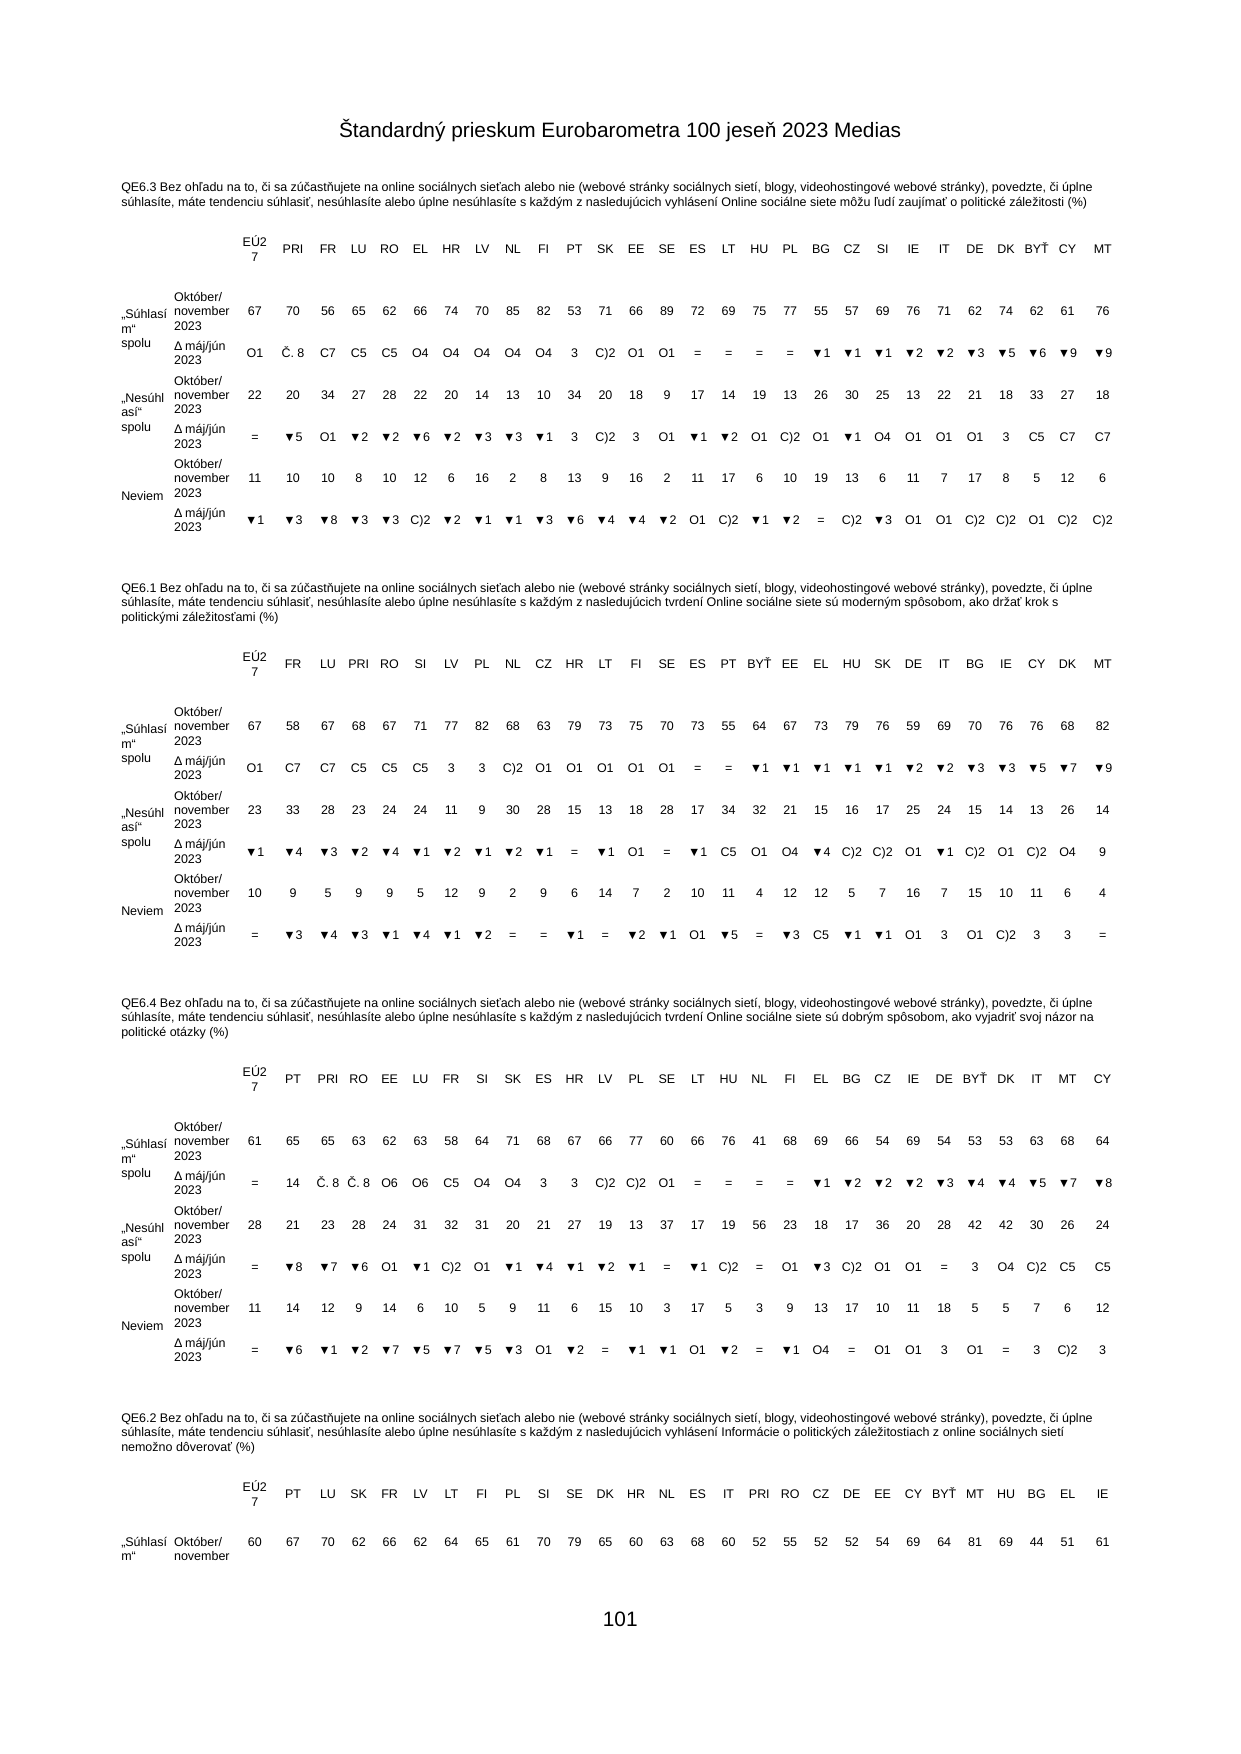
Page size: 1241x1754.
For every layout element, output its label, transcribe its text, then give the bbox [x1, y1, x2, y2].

table_cell 63 [1021, 1117, 1052, 1166]
table_cell 70 [273, 287, 312, 336]
table_cell ▼1 [867, 336, 898, 370]
table_cell [313, 1042, 343, 1062]
table_cell [436, 1511, 466, 1532]
table_cell [1052, 681, 1083, 702]
table_cell [959, 1388, 990, 1408]
table_cell 74 [436, 287, 466, 336]
table_cell [713, 1511, 744, 1532]
table_cell 9 [590, 454, 621, 503]
table_cell DE [959, 232, 990, 266]
table_cell PT [273, 1477, 312, 1511]
table_cell [744, 952, 774, 972]
table_cell ES [528, 1062, 559, 1096]
table_cell ▼1 [651, 918, 682, 952]
table_cell [171, 537, 236, 557]
table_cell 76 [990, 702, 1021, 751]
table_cell 61 [1052, 287, 1083, 336]
table_cell [405, 537, 436, 557]
table_cell 34 [313, 370, 343, 419]
table_cell ▼3 [929, 1166, 959, 1200]
table_cell [590, 558, 621, 578]
table_cell 59 [898, 702, 928, 751]
table_cell [497, 212, 528, 232]
table_cell [343, 1388, 374, 1408]
table_cell Október/november 2023 [171, 869, 236, 918]
table_cell 67 [775, 702, 805, 751]
table_cell 10 [528, 370, 559, 419]
table_cell [682, 1388, 713, 1408]
table_cell 5 [405, 869, 436, 918]
table_cell IT [713, 1477, 744, 1511]
table_cell ▼3 [959, 751, 990, 785]
table_cell ▼1 [682, 834, 713, 869]
table_cell О1 [744, 419, 774, 454]
table_cell [959, 537, 990, 557]
table_cell IE [898, 1062, 928, 1096]
table_cell [1083, 627, 1122, 647]
table_cell [528, 681, 559, 702]
table_cell [313, 1388, 343, 1408]
table_cell NL [497, 647, 528, 681]
table_cell 20 [497, 1200, 528, 1249]
table_cell ▼9 [1083, 336, 1122, 370]
table_cell 14 [1083, 785, 1122, 834]
table_cell C)2 [1083, 503, 1122, 537]
table_cell 9 [528, 869, 559, 918]
table_cell ▼4 [273, 834, 312, 869]
table_cell [651, 558, 682, 578]
table_cell О6 [374, 1166, 405, 1200]
table_cell О4 [466, 1166, 497, 1200]
table_cell [1052, 266, 1083, 287]
table_cell [436, 627, 466, 647]
table_cell О1 [898, 834, 928, 869]
table_cell ▼2 [374, 419, 405, 454]
table_cell 15 [959, 869, 990, 918]
table_cell 56 [744, 1200, 774, 1249]
table_cell 63 [651, 1532, 682, 1566]
table_cell ▼7 [436, 1333, 466, 1367]
table_cell [1021, 627, 1052, 647]
table_cell 9 [466, 785, 497, 834]
table_cell 25 [898, 785, 928, 834]
table_cell 23 [313, 1200, 343, 1249]
table_cell C)2 [1021, 1249, 1052, 1284]
table_cell [713, 1367, 744, 1387]
table_cell [118, 266, 171, 287]
table_cell [959, 627, 990, 647]
table_cell 6 [1052, 869, 1083, 918]
table_cell ▼5 [466, 1333, 497, 1367]
table_cell C)2 [836, 1249, 867, 1284]
table_cell [118, 558, 171, 578]
table_cell 68 [528, 1117, 559, 1166]
table_cell 10 [374, 454, 405, 503]
table_cell [236, 627, 273, 647]
table_cell = [929, 1249, 959, 1284]
table_cell ▼3 [497, 1333, 528, 1367]
table_cell ▼3 [343, 503, 374, 537]
table_cell С7 [1052, 419, 1083, 454]
table_cell [118, 537, 171, 557]
table_cell ▼1 [559, 1249, 590, 1284]
table_cell [805, 952, 836, 972]
table_cell RO [343, 1062, 374, 1096]
table_cell 5 [836, 869, 867, 918]
table_cell [621, 1388, 651, 1408]
table_cell [236, 1388, 273, 1408]
table_cell ▼5 [1021, 751, 1052, 785]
table_cell ▼2 [929, 336, 959, 370]
table_cell 28 [343, 1200, 374, 1249]
table_cell [171, 1388, 236, 1408]
table_cell О1 [651, 419, 682, 454]
table_cell 31 [405, 1200, 436, 1249]
table_cell FR [273, 647, 312, 681]
table_cell 12 [405, 454, 436, 503]
table_cell [236, 1042, 273, 1062]
table_cell 73 [682, 702, 713, 751]
table_cell [990, 973, 1021, 993]
table_cell [466, 1096, 497, 1117]
table_cell [559, 973, 590, 993]
table_cell ▼4 [990, 1166, 1021, 1200]
table_cell C)2 [713, 1249, 744, 1284]
table_cell [343, 1042, 374, 1062]
table_cell 33 [273, 785, 312, 834]
table_cell [118, 647, 171, 681]
table_cell С5 [374, 751, 405, 785]
table_cell = [236, 1333, 273, 1367]
table_cell 63 [405, 1117, 436, 1166]
table_cell 9 [466, 869, 497, 918]
table_cell [171, 232, 236, 266]
table_cell ▼3 [959, 336, 990, 370]
table_cell = [651, 834, 682, 869]
table_cell [1052, 537, 1083, 557]
table_cell [898, 973, 928, 993]
table_cell [590, 212, 621, 232]
table_cell [236, 537, 273, 557]
table_cell 3 [559, 419, 590, 454]
table_cell 18 [990, 370, 1021, 419]
table_cell = [713, 751, 744, 785]
table_cell [1083, 537, 1122, 557]
table_cell О1 [775, 1249, 805, 1284]
table_cell [1083, 1457, 1122, 1477]
table_cell 82 [466, 702, 497, 751]
table_cell [1021, 1511, 1052, 1532]
table_cell [118, 681, 171, 702]
table_cell „Súhlasím“ [118, 1532, 171, 1566]
table_cell О1 [867, 1333, 898, 1367]
table_cell [744, 973, 774, 993]
table_cell ▼3 [775, 918, 805, 952]
table_cell [651, 681, 682, 702]
table_cell ▼6 [1021, 336, 1052, 370]
table_cell 8 [343, 454, 374, 503]
table_cell [744, 212, 774, 232]
table_cell [466, 1388, 497, 1408]
table_cell 62 [343, 1532, 374, 1566]
table_cell C)2 [959, 503, 990, 537]
table_cell [118, 627, 171, 647]
table_cell 17 [867, 785, 898, 834]
table_cell [374, 266, 405, 287]
table_cell 16 [466, 454, 497, 503]
table_cell [775, 1042, 805, 1062]
table_cell [621, 266, 651, 287]
table_cell [436, 1042, 466, 1062]
table_cell [836, 1511, 867, 1532]
table_cell [405, 952, 436, 972]
table_cell 66 [836, 1117, 867, 1166]
table_cell BG [805, 232, 836, 266]
table_cell [273, 558, 312, 578]
table_cell 7 [621, 869, 651, 918]
table_cell 30 [1021, 1200, 1052, 1249]
table_cell [559, 627, 590, 647]
table_cell [621, 212, 651, 232]
table_cell [959, 266, 990, 287]
table_cell 13 [621, 1200, 651, 1249]
table_cell 5 [990, 1284, 1021, 1333]
table_cell [559, 212, 590, 232]
table_cell [171, 647, 236, 681]
table_cell [621, 1511, 651, 1532]
table_cell 54 [929, 1117, 959, 1166]
table_cell [744, 266, 774, 287]
table_cell [118, 952, 171, 972]
table_cell ▼2 [436, 503, 466, 537]
table_cell HR [559, 647, 590, 681]
table_cell ES [682, 232, 713, 266]
table_cell ▼2 [929, 751, 959, 785]
table_cell HU [713, 1062, 744, 1096]
table_cell Δ máj/jún 2023 [171, 1249, 236, 1284]
table_cell [990, 1367, 1021, 1387]
table_cell 7 [867, 869, 898, 918]
table_cell 15 [959, 785, 990, 834]
table_cell BG [1021, 1477, 1052, 1511]
table_cell О1 [959, 419, 990, 454]
table_cell [559, 537, 590, 557]
table_cell [466, 973, 497, 993]
table_cell ▼1 [805, 751, 836, 785]
table_cell 20 [273, 370, 312, 419]
table_cell [867, 558, 898, 578]
table_cell О1 [651, 336, 682, 370]
table_cell [682, 681, 713, 702]
table_cell [171, 1367, 236, 1387]
table_cell О1 [867, 1249, 898, 1284]
table_cell 67 [236, 702, 273, 751]
table_cell О1 [744, 834, 774, 869]
table_cell 69 [713, 287, 744, 336]
table_cell C)2 [1052, 1333, 1083, 1367]
table_cell LV [590, 1062, 621, 1096]
table_cell 60 [621, 1532, 651, 1566]
table_cell О4 [405, 336, 436, 370]
table_cell [171, 952, 236, 972]
table_cell [898, 212, 928, 232]
table_cell [273, 627, 312, 647]
table_cell С5 [343, 751, 374, 785]
table_cell 67 [236, 287, 273, 336]
table_cell 61 [236, 1117, 273, 1166]
table_cell 5 [959, 1284, 990, 1333]
table_cell [867, 973, 898, 993]
table_cell 24 [374, 1200, 405, 1249]
table_cell О1 [590, 751, 621, 785]
table_cell LT [682, 1062, 713, 1096]
table_cell 3 [744, 1284, 774, 1333]
table_cell 52 [805, 1532, 836, 1566]
table_cell [805, 681, 836, 702]
table_cell [497, 1388, 528, 1408]
table_cell ▼1 [682, 1249, 713, 1284]
table_cell 67 [313, 702, 343, 751]
table_cell Č. 8 [343, 1166, 374, 1200]
table_cell [374, 537, 405, 557]
table_cell Δ máj/jún 2023 [171, 834, 236, 869]
table_cell [867, 1388, 898, 1408]
table_cell [171, 558, 236, 578]
table_cell [405, 1367, 436, 1387]
table_cell 42 [959, 1200, 990, 1249]
table_cell EE [374, 1062, 405, 1096]
table_cell [744, 537, 774, 557]
table_cell CY [898, 1477, 928, 1511]
table_cell HU [836, 647, 867, 681]
table_cell EÚ27 [236, 1062, 273, 1096]
table_cell О1 [898, 1249, 928, 1284]
table_cell 58 [273, 702, 312, 751]
table_cell [990, 681, 1021, 702]
table_cell LT [436, 1477, 466, 1511]
table_cell [867, 537, 898, 557]
table_cell 65 [273, 1117, 312, 1166]
table_cell 10 [775, 454, 805, 503]
table_cell [682, 537, 713, 557]
table_cell [621, 627, 651, 647]
table_cell C)2 [590, 336, 621, 370]
table_cell [118, 1457, 171, 1477]
table_cell ▼1 [775, 751, 805, 785]
table_cell 3 [990, 419, 1021, 454]
table_cell Δ máj/jún 2023 [171, 1333, 236, 1367]
table_cell 18 [1083, 370, 1122, 419]
table_cell ▼8 [1083, 1166, 1122, 1200]
table_cell 3 [1083, 1333, 1122, 1367]
table_cell LT [713, 232, 744, 266]
table_cell 27 [559, 1200, 590, 1249]
table_cell EE [867, 1477, 898, 1511]
table_cell [590, 1457, 621, 1477]
table_cell [405, 1096, 436, 1117]
table_cell 13 [805, 1284, 836, 1333]
table_cell [775, 212, 805, 232]
table_cell FR [436, 1062, 466, 1096]
table_cell ▼2 [621, 918, 651, 952]
table_cell [805, 1457, 836, 1477]
table_cell ▼3 [805, 1249, 836, 1284]
table_cell DK [990, 232, 1021, 266]
table_cell [1052, 1457, 1083, 1477]
table_cell [273, 1388, 312, 1408]
table_cell [171, 1511, 236, 1532]
table_cell [528, 1511, 559, 1532]
table_cell Október/november 2023 [171, 785, 236, 834]
table_cell С7 [1083, 419, 1122, 454]
table_cell 2 [651, 454, 682, 503]
table_cell О1 [651, 751, 682, 785]
table_cell PT [713, 647, 744, 681]
table_cell [867, 1511, 898, 1532]
table_cell [236, 212, 273, 232]
table_cell = [590, 918, 621, 952]
table_cell 3 [528, 1166, 559, 1200]
table_cell „Súhlasím“ spolu [118, 702, 171, 785]
table_header QE6.3 Bez ohľadu na to, či sa zúčastňujete na online sociálnych sieťach alebo nie (webové stránky sociálnych sietí, blogy, videohostingové webové stránky), povedzte, či úplne súhlasíte, máte tendenciu súhlasiť, nesúhlasíte alebo úplne nesúhlasíte s každým z nasledujúcich vyhlásení Online sociálne siete môžu ľudí zaujímať o politické záležitosti (%) [118, 177, 1122, 212]
table_cell 52 [836, 1532, 867, 1566]
table_cell PL [775, 232, 805, 266]
table_cell SI [405, 647, 436, 681]
table_cell С5 [405, 751, 436, 785]
table_cell 34 [713, 785, 744, 834]
table_cell [313, 537, 343, 557]
table_cell ▼1 [744, 751, 774, 785]
table_cell [273, 681, 312, 702]
table_cell 12 [1083, 1284, 1122, 1333]
table_cell [898, 681, 928, 702]
table_cell [805, 1388, 836, 1408]
table_cell ▼3 [990, 751, 1021, 785]
table_cell PL [466, 647, 497, 681]
table_cell EÚ27 [236, 647, 273, 681]
table_cell [313, 973, 343, 993]
table_cell ▼2 [713, 419, 744, 454]
table_cell 13 [559, 454, 590, 503]
table_cell ▼2 [867, 1166, 898, 1200]
table_cell NL [497, 232, 528, 266]
table_cell = [590, 1333, 621, 1367]
table_cell 11 [528, 1284, 559, 1333]
table_cell [405, 627, 436, 647]
table_cell 65 [590, 1532, 621, 1566]
table_cell [621, 973, 651, 993]
table_cell = [528, 918, 559, 952]
table_cell „Nesúhlasí“ spolu [118, 370, 171, 454]
table_cell 13 [898, 370, 928, 419]
table_cell 21 [528, 1200, 559, 1249]
table_cell 17 [682, 370, 713, 419]
table_cell [713, 212, 744, 232]
table_cell Δ máj/jún 2023 [171, 336, 236, 370]
table_cell [1083, 558, 1122, 578]
table_cell 77 [775, 287, 805, 336]
table_cell [171, 212, 236, 232]
table_cell [436, 1096, 466, 1117]
table_cell C)2 [836, 503, 867, 537]
table_cell BYŤ [1021, 232, 1052, 266]
table_cell HR [621, 1477, 651, 1511]
table_cell [805, 1511, 836, 1532]
table_cell 66 [682, 1117, 713, 1166]
table_cell [775, 681, 805, 702]
table_cell LU [313, 647, 343, 681]
table_cell 56 [313, 287, 343, 336]
table_cell [929, 266, 959, 287]
table_cell SK [867, 647, 898, 681]
table_cell [775, 1511, 805, 1532]
table_cell MT [1083, 647, 1122, 681]
table_cell DK [1052, 647, 1083, 681]
table_cell 16 [898, 869, 928, 918]
table_cell [466, 952, 497, 972]
table_cell 75 [621, 702, 651, 751]
table_cell [118, 1096, 171, 1117]
table_cell 19 [744, 370, 774, 419]
table_cell [118, 232, 171, 266]
table_cell 6 [744, 454, 774, 503]
table_cell 55 [805, 287, 836, 336]
table_cell О4 [528, 336, 559, 370]
table_cell LU [405, 1062, 436, 1096]
table_cell C)2 [867, 834, 898, 869]
table_cell [990, 558, 1021, 578]
table_cell 24 [374, 785, 405, 834]
table_cell 63 [528, 702, 559, 751]
table_cell С5 [343, 336, 374, 370]
table_cell 17 [959, 454, 990, 503]
table_cell 3 [651, 1284, 682, 1333]
table_cell FI [621, 647, 651, 681]
table_cell [621, 558, 651, 578]
table_cell 23 [236, 785, 273, 834]
table_cell CZ [836, 232, 867, 266]
table_cell PRI [313, 1062, 343, 1096]
table_cell 22 [236, 370, 273, 419]
table_cell ▼2 [713, 1333, 744, 1367]
table_cell HU [990, 1477, 1021, 1511]
table_cell ▼2 [436, 419, 466, 454]
table_cell 68 [682, 1532, 713, 1566]
table_cell DK [990, 1062, 1021, 1096]
table_cell [959, 1096, 990, 1117]
table_cell C)2 [775, 419, 805, 454]
table_cell 69 [805, 1117, 836, 1166]
table_cell 11 [682, 454, 713, 503]
table_cell [1021, 1457, 1052, 1477]
table_cell [651, 627, 682, 647]
table_cell [836, 1388, 867, 1408]
table_cell [528, 1042, 559, 1062]
table_cell ▼5 [990, 336, 1021, 370]
table_cell [898, 1511, 928, 1532]
table_cell 54 [867, 1117, 898, 1166]
table_cell О1 [682, 503, 713, 537]
table_cell ▼9 [1083, 751, 1122, 785]
table_cell BYŤ [929, 1477, 959, 1511]
table_cell [990, 1457, 1021, 1477]
table_cell С5 [1052, 1249, 1083, 1284]
table_cell [436, 681, 466, 702]
table_cell EL [805, 647, 836, 681]
table_cell „Nesúhlasí“ spolu [118, 785, 171, 869]
table_cell ▼4 [405, 918, 436, 952]
table_cell 69 [898, 1117, 928, 1166]
table_cell [1021, 212, 1052, 232]
table_cell C)2 [836, 834, 867, 869]
table_cell [682, 627, 713, 647]
table_cell 68 [1052, 702, 1083, 751]
table_cell [1021, 1367, 1052, 1387]
table_cell [343, 681, 374, 702]
table_cell 71 [929, 287, 959, 336]
table_cell [1052, 1388, 1083, 1408]
table_cell [651, 266, 682, 287]
table_cell 3 [559, 1166, 590, 1200]
table_cell 10 [236, 869, 273, 918]
table_cell [990, 537, 1021, 557]
table_cell = [713, 336, 744, 370]
table_cell ▼1 [405, 834, 436, 869]
table_cell [929, 537, 959, 557]
table_cell 89 [651, 287, 682, 336]
table_cell 37 [651, 1200, 682, 1249]
table_cell [590, 1096, 621, 1117]
table_cell [313, 1457, 343, 1477]
table_cell RO [374, 232, 405, 266]
table_cell 31 [466, 1200, 497, 1249]
table_cell [497, 558, 528, 578]
table_cell CY [1021, 647, 1052, 681]
table_cell 11 [236, 454, 273, 503]
table_cell [273, 537, 312, 557]
table_cell Č. 8 [313, 1166, 343, 1200]
table_cell 17 [836, 1200, 867, 1249]
table_cell [713, 1042, 744, 1062]
table_cell 79 [559, 702, 590, 751]
table_cell [559, 1457, 590, 1477]
table_cell 63 [343, 1117, 374, 1166]
table_cell [898, 1042, 928, 1062]
table_cell ▼1 [374, 918, 405, 952]
table_cell = [713, 1166, 744, 1200]
table_cell [682, 266, 713, 287]
table_cell [466, 1511, 497, 1532]
table_cell С7 [313, 336, 343, 370]
table_cell [898, 1367, 928, 1387]
table_cell LV [405, 1477, 436, 1511]
table_cell [374, 558, 405, 578]
table_cell [713, 1096, 744, 1117]
table_cell 68 [497, 702, 528, 751]
table_cell 10 [436, 1284, 466, 1333]
table_cell [343, 558, 374, 578]
table_cell [959, 973, 990, 993]
table_cell [775, 1457, 805, 1477]
table_cell PRI [273, 232, 312, 266]
table_cell ▼3 [273, 918, 312, 952]
table_cell = [497, 918, 528, 952]
table_cell 4 [1083, 869, 1122, 918]
table_cell IE [1083, 1477, 1122, 1511]
table_cell = [836, 1333, 867, 1367]
table_cell [528, 558, 559, 578]
table_cell 60 [236, 1532, 273, 1566]
table_cell О4 [436, 336, 466, 370]
table_cell [497, 627, 528, 647]
table_cell 17 [682, 785, 713, 834]
table_cell О1 [651, 1166, 682, 1200]
table_cell ▼3 [313, 834, 343, 869]
table_cell [775, 537, 805, 557]
table_cell 62 [374, 287, 405, 336]
table_cell LT [590, 647, 621, 681]
table_cell [682, 212, 713, 232]
table_cell [528, 212, 559, 232]
table_cell [713, 681, 744, 702]
table_cell C)2 [590, 419, 621, 454]
table_cell EL [805, 1062, 836, 1096]
table_cell [374, 1388, 405, 1408]
table_cell ▼1 [621, 1333, 651, 1367]
table_cell = [682, 1166, 713, 1200]
table_cell [713, 266, 744, 287]
table_cell 66 [590, 1117, 621, 1166]
table_cell 14 [713, 370, 744, 419]
table_cell EE [621, 232, 651, 266]
table_cell [959, 952, 990, 972]
table_cell [1021, 537, 1052, 557]
table_cell 28 [236, 1200, 273, 1249]
table_cell [990, 1096, 1021, 1117]
table_cell CY [1083, 1062, 1122, 1096]
table_cell ▼3 [497, 419, 528, 454]
table_cell [497, 973, 528, 993]
table_cell = [1083, 918, 1122, 952]
table_cell 13 [836, 454, 867, 503]
table_cell 21 [959, 370, 990, 419]
table_cell [343, 973, 374, 993]
table_cell [898, 952, 928, 972]
table_cell [118, 1477, 171, 1511]
table_cell ▼3 [867, 503, 898, 537]
table_cell [313, 558, 343, 578]
table_cell 9 [343, 869, 374, 918]
table_cell Október/november 2023 [171, 370, 236, 419]
table_cell [621, 537, 651, 557]
table_cell [744, 558, 774, 578]
table_cell 54 [867, 1532, 898, 1566]
table_cell ▼1 [313, 1333, 343, 1367]
table_cell DE [836, 1477, 867, 1511]
table_cell C)2 [990, 918, 1021, 952]
table_cell [1052, 973, 1083, 993]
table_cell [236, 1511, 273, 1532]
table_cell 24 [1083, 1200, 1122, 1249]
table_cell 33 [1021, 370, 1052, 419]
table_cell [236, 1457, 273, 1477]
table_cell С5 [805, 918, 836, 952]
table_cell DK [590, 1477, 621, 1511]
table_cell 17 [836, 1284, 867, 1333]
table_cell 28 [313, 785, 343, 834]
table_cell [805, 537, 836, 557]
table_cell ▼1 [867, 918, 898, 952]
table_cell [805, 212, 836, 232]
table_cell 68 [775, 1117, 805, 1166]
table_cell Δ máj/jún 2023 [171, 751, 236, 785]
table_cell ▼4 [621, 503, 651, 537]
table_cell C)2 [405, 503, 436, 537]
table_cell BYŤ [959, 1062, 990, 1096]
table_cell [118, 973, 171, 993]
table_cell [559, 1096, 590, 1117]
table_cell [805, 1042, 836, 1062]
table_cell Október/november 2023 [171, 1284, 236, 1333]
table_cell [528, 1388, 559, 1408]
table_cell = [775, 336, 805, 370]
table_cell [621, 1042, 651, 1062]
table_cell [744, 1042, 774, 1062]
table_cell [1021, 681, 1052, 702]
table_cell C)2 [1052, 503, 1083, 537]
table_cell 76 [713, 1117, 744, 1166]
table_cell 15 [805, 785, 836, 834]
table_cell [621, 1457, 651, 1477]
table_cell 62 [959, 287, 990, 336]
table_cell 71 [405, 702, 436, 751]
table_cell 6 [559, 1284, 590, 1333]
table_cell [497, 681, 528, 702]
table_cell ▼1 [497, 503, 528, 537]
table_cell [497, 1096, 528, 1117]
table_cell [867, 1096, 898, 1117]
table_cell [436, 558, 466, 578]
table_cell ▼8 [313, 503, 343, 537]
table_cell Október/november 2023 [171, 454, 236, 503]
table_cell ▼9 [1052, 336, 1083, 370]
table_cell [929, 1096, 959, 1117]
table_cell = [990, 1333, 1021, 1367]
table_cell [528, 537, 559, 557]
table_cell О1 [805, 419, 836, 454]
table_cell [118, 1511, 171, 1532]
table_cell 18 [621, 785, 651, 834]
table_cell ▼1 [929, 834, 959, 869]
table_cell [990, 212, 1021, 232]
table_cell 74 [990, 287, 1021, 336]
table_cell FR [374, 1477, 405, 1511]
table_cell 17 [682, 1284, 713, 1333]
table_cell [805, 973, 836, 993]
table_cell С7 [313, 751, 343, 785]
table_cell QE6.1 Bez ohľadu na to, či sa zúčastňujete na online sociálnych sieťach alebo nie (webové stránky sociálnych sietí, blogy, videohostingové webové stránky), povedzte, či úplne súhlasíte, máte tendenciu súhlasiť, nesúhlasíte alebo úplne nesúhlasíte s každým z nasledujúcich tvrdení Online sociálne siete sú moderným spôsobom, ako držať krok s politickými záležitosťami (%) [118, 578, 1122, 627]
table_cell 9 [273, 869, 312, 918]
table_cell [590, 973, 621, 993]
table_cell 11 [898, 454, 928, 503]
table_cell [898, 1096, 928, 1117]
table_cell 51 [1052, 1532, 1083, 1566]
table_cell ▼4 [528, 1249, 559, 1284]
table_cell = [744, 1166, 774, 1200]
table_cell [775, 1388, 805, 1408]
table_cell 4 [744, 869, 774, 918]
table_cell 17 [682, 1200, 713, 1249]
table_cell 28 [528, 785, 559, 834]
table_cell [1052, 1096, 1083, 1117]
table_cell 19 [805, 454, 836, 503]
table_cell [466, 537, 497, 557]
table_cell 11 [436, 785, 466, 834]
table_cell QE6.2 Bez ohľadu na to, či sa zúčastňujete na online sociálnych sieťach alebo nie (webové stránky sociálnych sietí, blogy, videohostingové webové stránky), povedzte, či úplne súhlasíte, máte tendenciu súhlasiť, nesúhlasíte alebo úplne nesúhlasíte s každým z nasledujúcich vyhlásení Informácie o politických záležitostiach z online sociálnych sietí nemožno dôverovať (%) [118, 1408, 1122, 1457]
table_cell 82 [528, 287, 559, 336]
table_cell [343, 952, 374, 972]
table_cell PL [621, 1062, 651, 1096]
table_cell 10 [621, 1284, 651, 1333]
table_cell 3 [559, 336, 590, 370]
table_cell SK [590, 232, 621, 266]
table_cell [898, 627, 928, 647]
table_cell [744, 1096, 774, 1117]
table_cell [273, 1457, 312, 1477]
table_cell 6 [436, 454, 466, 503]
table_cell 13 [775, 370, 805, 419]
table_cell [990, 1511, 1021, 1532]
table_cell С5 [374, 336, 405, 370]
table_cell C)2 [713, 503, 744, 537]
table_cell 76 [1083, 287, 1122, 336]
table_cell [171, 1062, 236, 1096]
table_cell 12 [1052, 454, 1083, 503]
table_cell [1021, 1096, 1052, 1117]
table_cell ▼7 [1052, 1166, 1083, 1200]
table_cell 2 [651, 869, 682, 918]
table_cell [959, 1367, 990, 1387]
table_cell 13 [497, 370, 528, 419]
table_cell 72 [682, 287, 713, 336]
table_cell [682, 952, 713, 972]
table_cell 62 [1021, 287, 1052, 336]
table_cell [528, 1457, 559, 1477]
table_cell 30 [836, 370, 867, 419]
table_cell О6 [405, 1166, 436, 1200]
table_cell 64 [744, 702, 774, 751]
table_cell 53 [559, 287, 590, 336]
table_cell 26 [1052, 1200, 1083, 1249]
table_cell 13 [590, 785, 621, 834]
table_cell [313, 212, 343, 232]
table_cell 77 [436, 702, 466, 751]
table_cell [374, 1096, 405, 1117]
table_cell 69 [990, 1532, 1021, 1566]
table_cell [559, 681, 590, 702]
table_cell = [651, 1249, 682, 1284]
table_cell ▼2 [775, 503, 805, 537]
table_cell ▼5 [1021, 1166, 1052, 1200]
table_cell LV [436, 647, 466, 681]
table_cell [1083, 1042, 1122, 1062]
table_cell Október/november 2023 [171, 287, 236, 336]
table_cell LV [466, 232, 497, 266]
table_cell SI [528, 1477, 559, 1511]
table_cell [651, 212, 682, 232]
table_cell [929, 1367, 959, 1387]
table_cell [1083, 973, 1122, 993]
table_cell 76 [898, 287, 928, 336]
table_cell [559, 266, 590, 287]
table_cell 71 [497, 1117, 528, 1166]
table_cell [682, 558, 713, 578]
table_cell [990, 952, 1021, 972]
table_cell [236, 952, 273, 972]
table_cell [959, 1457, 990, 1477]
table_cell Č. 8 [273, 336, 312, 370]
table_cell 3 [1021, 918, 1052, 952]
table_cell = [236, 918, 273, 952]
table_cell 2 [497, 454, 528, 503]
table_cell [1052, 1511, 1083, 1532]
table_cell О1 [929, 419, 959, 454]
table_cell ▼1 [405, 1249, 436, 1284]
table_cell = [744, 1249, 774, 1284]
table_cell ▼6 [405, 419, 436, 454]
table_cell О4 [990, 1249, 1021, 1284]
table_cell BG [836, 1062, 867, 1096]
table_cell 28 [374, 370, 405, 419]
table_cell [466, 558, 497, 578]
table_cell 65 [343, 287, 374, 336]
table_cell С5 [1021, 419, 1052, 454]
table_cell [621, 1367, 651, 1387]
table_cell C)2 [497, 751, 528, 785]
table_cell PRI [343, 647, 374, 681]
table_cell 66 [621, 287, 651, 336]
table_cell [836, 1457, 867, 1477]
table_cell Δ máj/jún 2023 [171, 1166, 236, 1200]
table_cell 3 [1021, 1333, 1052, 1367]
table_cell [405, 1457, 436, 1477]
table_cell ▼2 [466, 918, 497, 952]
table_cell IE [898, 232, 928, 266]
table_cell [836, 212, 867, 232]
table_cell О1 [682, 918, 713, 952]
table_cell [713, 952, 744, 972]
table_cell [651, 1388, 682, 1408]
table_cell [343, 627, 374, 647]
table_cell [1083, 1096, 1122, 1117]
table_cell 9 [1083, 834, 1122, 869]
table_cell [236, 558, 273, 578]
table_cell [836, 681, 867, 702]
table_cell ▼1 [466, 503, 497, 537]
table_cell [929, 1457, 959, 1477]
table_cell О1 [559, 751, 590, 785]
table_cell MT [959, 1477, 990, 1511]
table_cell [805, 1367, 836, 1387]
table_cell [775, 1096, 805, 1117]
table_cell RO [374, 647, 405, 681]
table_cell [1083, 681, 1122, 702]
table_cell 42 [990, 1200, 1021, 1249]
table_cell [374, 1367, 405, 1387]
table_cell [466, 212, 497, 232]
table_cell 12 [805, 869, 836, 918]
table_cell [836, 558, 867, 578]
table_cell ▼1 [836, 918, 867, 952]
table_cell 64 [466, 1117, 497, 1166]
table_cell ▼1 [867, 751, 898, 785]
table_cell ▼1 [528, 419, 559, 454]
table_cell [898, 558, 928, 578]
table_cell [929, 681, 959, 702]
table_cell [528, 266, 559, 287]
table_cell О1 [236, 336, 273, 370]
table_cell [313, 681, 343, 702]
table_cell IT [1021, 1062, 1052, 1096]
table_cell 53 [959, 1117, 990, 1166]
table_cell [621, 1096, 651, 1117]
table_cell 3 [621, 419, 651, 454]
table_cell ▼7 [1052, 751, 1083, 785]
table_cell SK [497, 1062, 528, 1096]
table_cell DE [898, 647, 928, 681]
table_cell EE [775, 647, 805, 681]
table_cell 65 [313, 1117, 343, 1166]
table_cell EÚ27 [236, 232, 273, 266]
table_cell 17 [713, 454, 744, 503]
table_cell [682, 1042, 713, 1062]
table_cell 12 [436, 869, 466, 918]
table_cell 3 [929, 1333, 959, 1367]
table_cell [713, 1457, 744, 1477]
table_cell ▼4 [959, 1166, 990, 1200]
table_cell 15 [559, 785, 590, 834]
table_cell [528, 973, 559, 993]
table_cell [929, 212, 959, 232]
table_cell [744, 1388, 774, 1408]
table_cell 68 [1052, 1117, 1083, 1166]
table_cell О1 [374, 1249, 405, 1284]
table_cell О1 [621, 834, 651, 869]
table_cell ▼6 [343, 1249, 374, 1284]
table_cell 6 [867, 454, 898, 503]
table_cell 8 [528, 454, 559, 503]
table_cell 25 [867, 370, 898, 419]
table_cell 52 [744, 1532, 774, 1566]
table_cell [805, 1096, 836, 1117]
table_cell 58 [436, 1117, 466, 1166]
table_cell 6 [559, 869, 590, 918]
table_cell [929, 1042, 959, 1062]
table_cell [343, 1096, 374, 1117]
table_cell [651, 537, 682, 557]
table_cell [744, 681, 774, 702]
table_cell [867, 627, 898, 647]
table_cell [528, 627, 559, 647]
table_cell 60 [651, 1117, 682, 1166]
table_cell [343, 266, 374, 287]
table_cell [313, 1096, 343, 1117]
table_cell [867, 681, 898, 702]
table_cell 14 [466, 370, 497, 419]
table_cell [682, 973, 713, 993]
table_cell 7 [929, 454, 959, 503]
table_cell [775, 973, 805, 993]
table_cell 3 [466, 751, 497, 785]
table_cell [559, 1511, 590, 1532]
table_cell [343, 1511, 374, 1532]
table_cell 10 [682, 869, 713, 918]
table_cell [405, 558, 436, 578]
table_cell ▼2 [590, 1249, 621, 1284]
table_cell 73 [805, 702, 836, 751]
table_cell [236, 973, 273, 993]
table_cell PT [273, 1062, 312, 1096]
table_cell 16 [836, 785, 867, 834]
table_cell [929, 1511, 959, 1532]
table_cell [590, 1042, 621, 1062]
table_cell IT [929, 647, 959, 681]
table_cell [405, 266, 436, 287]
table_cell ▼1 [236, 834, 273, 869]
table_cell [959, 558, 990, 578]
table_cell FI [775, 1062, 805, 1096]
table_cell [929, 952, 959, 972]
table_cell [590, 266, 621, 287]
table_cell [466, 1367, 497, 1387]
table_cell 10 [273, 454, 312, 503]
table_cell [171, 681, 236, 702]
table_cell [929, 973, 959, 993]
table_cell 5 [713, 1284, 744, 1333]
table_cell 6 [1083, 454, 1122, 503]
table_cell [466, 1042, 497, 1062]
table_cell [836, 973, 867, 993]
table_cell [898, 1457, 928, 1477]
table_cell Neviem [118, 1284, 171, 1367]
table_cell [621, 952, 651, 972]
table_cell [651, 1367, 682, 1387]
table_cell [682, 1511, 713, 1532]
table_cell [836, 266, 867, 287]
table_cell EL [1052, 1477, 1083, 1511]
table_cell [405, 1388, 436, 1408]
table_cell О1 [959, 1333, 990, 1367]
table_cell ▼5 [405, 1333, 436, 1367]
table_cell [273, 1096, 312, 1117]
table_cell [273, 952, 312, 972]
table_cell 82 [1083, 702, 1122, 751]
table_cell 69 [929, 702, 959, 751]
table_cell [651, 1042, 682, 1062]
table_cell 20 [436, 370, 466, 419]
table_cell 70 [466, 287, 497, 336]
table_cell 21 [775, 785, 805, 834]
table_cell ▼2 [343, 1333, 374, 1367]
table_cell = [744, 336, 774, 370]
table_cell [497, 952, 528, 972]
table_cell [171, 1096, 236, 1117]
table_cell ▼2 [651, 503, 682, 537]
table_cell ▼1 [836, 336, 867, 370]
table_cell 5 [466, 1284, 497, 1333]
table_cell 62 [405, 1532, 436, 1566]
table_cell Δ máj/jún 2023 [171, 503, 236, 537]
table_cell ▼1 [836, 419, 867, 454]
table_cell 61 [497, 1532, 528, 1566]
table_cell ▼2 [343, 834, 374, 869]
table_cell ▼1 [651, 1333, 682, 1367]
table_cell [1052, 952, 1083, 972]
table_cell [929, 558, 959, 578]
table_cell [651, 952, 682, 972]
table_cell [1052, 558, 1083, 578]
table_cell 85 [497, 287, 528, 336]
table_cell Október/november [171, 1532, 236, 1566]
table_cell [559, 1042, 590, 1062]
table_cell [374, 1511, 405, 1532]
table_cell [1083, 1388, 1122, 1408]
table_cell [405, 1511, 436, 1532]
table_cell Δ máj/jún 2023 [171, 918, 236, 952]
table_cell [528, 1096, 559, 1117]
table_cell = [236, 1166, 273, 1200]
table_cell С7 [273, 751, 312, 785]
table_cell [713, 1388, 744, 1408]
table_cell О1 [898, 503, 928, 537]
table_cell [436, 212, 466, 232]
table_cell [867, 1042, 898, 1062]
table_cell 19 [713, 1200, 744, 1249]
table_cell [343, 1457, 374, 1477]
table_cell 57 [836, 287, 867, 336]
table_cell 36 [867, 1200, 898, 1249]
table_cell 6 [405, 1284, 436, 1333]
table_cell [236, 1367, 273, 1387]
table_cell = [775, 1166, 805, 1200]
table_cell FI [466, 1477, 497, 1511]
table_cell 3 [929, 918, 959, 952]
table_cell 81 [959, 1532, 990, 1566]
table_cell [497, 266, 528, 287]
table_cell Δ máj/jún 2023 [171, 419, 236, 454]
table_cell [1052, 212, 1083, 232]
table_cell ES [682, 1477, 713, 1511]
table_cell [1083, 952, 1122, 972]
table_cell [273, 973, 312, 993]
table_cell 65 [466, 1532, 497, 1566]
table_cell ▼1 [682, 419, 713, 454]
table_cell [590, 1388, 621, 1408]
table_cell О1 [236, 751, 273, 785]
table_cell SE [559, 1477, 590, 1511]
table_cell SK [343, 1477, 374, 1511]
table_cell 70 [651, 702, 682, 751]
table_cell [118, 1367, 171, 1387]
table_cell PRI [744, 1477, 774, 1511]
table_cell ▼6 [559, 503, 590, 537]
table_cell [867, 266, 898, 287]
table_cell [682, 1096, 713, 1117]
table_cell С5 [436, 1166, 466, 1200]
table_cell [374, 627, 405, 647]
table_cell ▼3 [528, 503, 559, 537]
table_cell IT [929, 232, 959, 266]
table_cell 70 [528, 1532, 559, 1566]
table_cell О4 [867, 419, 898, 454]
table_cell [898, 266, 928, 287]
table_cell [171, 627, 236, 647]
table_cell 8 [990, 454, 1021, 503]
table_cell 27 [343, 370, 374, 419]
table_cell [313, 1511, 343, 1532]
table_cell 26 [1052, 785, 1083, 834]
table_cell О1 [466, 1249, 497, 1284]
table_cell [651, 1457, 682, 1477]
table_cell = [236, 419, 273, 454]
table_cell [1021, 558, 1052, 578]
table_cell ▼2 [497, 834, 528, 869]
table_cell LU [343, 232, 374, 266]
table_cell [713, 537, 744, 557]
table_cell = [744, 1333, 774, 1367]
table_cell [118, 1388, 171, 1408]
table_cell [713, 558, 744, 578]
table_cell = [682, 751, 713, 785]
table_cell [405, 973, 436, 993]
table_cell 3 [1052, 918, 1083, 952]
table_cell [959, 681, 990, 702]
table_cell 14 [990, 785, 1021, 834]
table_cell [867, 952, 898, 972]
table_cell ▼3 [374, 503, 405, 537]
table_cell = [744, 918, 774, 952]
table_cell 9 [374, 869, 405, 918]
table_cell [744, 1511, 774, 1532]
table_cell [744, 1457, 774, 1477]
table_cell [929, 627, 959, 647]
table_cell [805, 627, 836, 647]
table_cell [118, 212, 171, 232]
table_cell 67 [559, 1117, 590, 1166]
table_cell 20 [898, 1200, 928, 1249]
table_cell 24 [405, 785, 436, 834]
table_cell HU [744, 232, 774, 266]
table_cell [466, 627, 497, 647]
table_cell 22 [929, 370, 959, 419]
table_cell [1052, 1042, 1083, 1062]
table_cell О1 [990, 834, 1021, 869]
table_cell [559, 558, 590, 578]
table_cell 10 [990, 869, 1021, 918]
table_cell [171, 1457, 236, 1477]
table_cell [171, 1042, 236, 1062]
table_cell [590, 537, 621, 557]
table_cell ▼1 [775, 1333, 805, 1367]
table_cell [436, 266, 466, 287]
table_cell 26 [805, 370, 836, 419]
table_cell 9 [651, 370, 682, 419]
table_cell [867, 1457, 898, 1477]
table_cell 22 [405, 370, 436, 419]
table_cell О1 [528, 1333, 559, 1367]
table_cell [118, 1042, 171, 1062]
table_cell PL [497, 1477, 528, 1511]
table_cell [118, 1062, 171, 1096]
table_cell ▼4 [590, 503, 621, 537]
table_cell 23 [775, 1200, 805, 1249]
table_cell [343, 537, 374, 557]
table_cell ▼2 [836, 1166, 867, 1200]
table_cell [959, 1042, 990, 1062]
table_cell 9 [343, 1284, 374, 1333]
table_cell C)2 [590, 1166, 621, 1200]
table_cell MT [1083, 232, 1122, 266]
table_cell 75 [744, 287, 774, 336]
table_cell Neviem [118, 454, 171, 537]
table_cell [713, 627, 744, 647]
table_cell 76 [867, 702, 898, 751]
table_cell HR [559, 1062, 590, 1096]
table_cell ▼2 [898, 751, 928, 785]
table_cell [497, 1367, 528, 1387]
table_cell DE [929, 1062, 959, 1096]
table_cell EÚ27 [236, 1477, 273, 1511]
table_cell [466, 266, 497, 287]
table_cell 3 [436, 751, 466, 785]
table_cell 3 [959, 1249, 990, 1284]
table_cell [273, 1367, 312, 1387]
table_cell SI [466, 1062, 497, 1096]
table_cell [1083, 266, 1122, 287]
table_cell 12 [313, 1284, 343, 1333]
table_cell C)2 [959, 834, 990, 869]
table_cell 62 [374, 1117, 405, 1166]
table_cell 16 [621, 454, 651, 503]
table_cell 68 [343, 702, 374, 751]
table_cell [273, 266, 312, 287]
table_cell 44 [1021, 1532, 1052, 1566]
table_cell О4 [1052, 834, 1083, 869]
table_cell 77 [621, 1117, 651, 1166]
table_cell 18 [621, 370, 651, 419]
table_cell [497, 1511, 528, 1532]
table_cell 70 [959, 702, 990, 751]
table_cell ▼4 [374, 834, 405, 869]
table_cell 55 [775, 1532, 805, 1566]
table_cell 11 [1021, 869, 1052, 918]
table_cell QE6.4 Bez ohľadu na to, či sa zúčastňujete na online sociálnych sieťach alebo nie (webové stránky sociálnych sietí, blogy, videohostingové webové stránky), povedzte, či úplne súhlasíte, máte tendenciu súhlasiť, nesúhlasíte alebo úplne nesúhlasíte s každým z nasledujúcich tvrdení Online sociálne siete sú dobrým spôsobom, ako vyjadriť svoj názor na politické otázky (%) [118, 993, 1122, 1042]
table_cell = [682, 336, 713, 370]
table_cell [990, 1388, 1021, 1408]
table_cell [1021, 266, 1052, 287]
table_cell О1 [929, 503, 959, 537]
table_cell [1021, 1388, 1052, 1408]
table_cell О1 [898, 1333, 928, 1367]
table_cell [867, 1367, 898, 1387]
table_cell FR [313, 232, 343, 266]
table_cell ▼8 [273, 1249, 312, 1284]
table_cell 41 [744, 1117, 774, 1166]
table_cell „Súhlasím“ spolu [118, 287, 171, 370]
table_cell [343, 1367, 374, 1387]
table_cell FI [528, 232, 559, 266]
table_cell [744, 627, 774, 647]
table_cell NL [651, 1477, 682, 1511]
table_cell [436, 1367, 466, 1387]
table_cell C)2 [436, 1249, 466, 1284]
table_cell [466, 1457, 497, 1477]
table_cell = [805, 503, 836, 537]
table_cell [497, 1042, 528, 1062]
table_cell [651, 1096, 682, 1117]
table_cell [682, 1457, 713, 1477]
table_cell 79 [836, 702, 867, 751]
table_cell ▼2 [898, 1166, 928, 1200]
table_cell ▼2 [436, 834, 466, 869]
table_cell [621, 681, 651, 702]
table_cell [171, 266, 236, 287]
table_cell ▼1 [805, 336, 836, 370]
table_cell [1083, 212, 1122, 232]
table_cell LU [313, 1477, 343, 1511]
table_cell 6 [1052, 1284, 1083, 1333]
table_cell [343, 212, 374, 232]
table_cell Október/november 2023 [171, 702, 236, 751]
table_cell [836, 537, 867, 557]
table_cell IE [990, 647, 1021, 681]
table_cell 2 [497, 869, 528, 918]
table_cell 32 [436, 1200, 466, 1249]
table_cell [236, 266, 273, 287]
table_cell [436, 537, 466, 557]
table_cell [313, 627, 343, 647]
table_cell Neviem [118, 869, 171, 952]
table_cell [559, 1367, 590, 1387]
table_cell [1052, 1367, 1083, 1387]
table_cell 61 [1083, 1532, 1122, 1566]
table_cell [990, 1042, 1021, 1062]
table_cell [436, 952, 466, 972]
table_cell ▼1 [621, 1249, 651, 1284]
table_cell = [236, 1249, 273, 1284]
table_cell 64 [929, 1532, 959, 1566]
table_cell О4 [805, 1333, 836, 1367]
table_cell 66 [405, 287, 436, 336]
table_cell [273, 1511, 312, 1532]
table_cell ▼1 [497, 1249, 528, 1284]
table_cell 12 [775, 869, 805, 918]
table_cell С5 [1083, 1249, 1122, 1284]
table_cell C)2 [621, 1166, 651, 1200]
table_cell CY [1052, 232, 1083, 266]
table_cell [1083, 1367, 1122, 1387]
table_cell О1 [898, 419, 928, 454]
table_cell [1021, 1042, 1052, 1062]
table_cell 11 [236, 1284, 273, 1333]
table_cell [374, 1457, 405, 1477]
table_cell 18 [929, 1284, 959, 1333]
table_cell [590, 1511, 621, 1532]
table_cell 32 [744, 785, 774, 834]
table_cell 64 [436, 1532, 466, 1566]
table_cell О1 [959, 918, 990, 952]
table_cell [959, 212, 990, 232]
table_cell 14 [374, 1284, 405, 1333]
table_cell [836, 1042, 867, 1062]
table_cell ▼7 [313, 1249, 343, 1284]
table_cell [1021, 952, 1052, 972]
table_cell ▼2 [559, 1333, 590, 1367]
table_cell О1 [1021, 503, 1052, 537]
table_cell [836, 1096, 867, 1117]
table_cell ▼3 [273, 503, 312, 537]
table_cell HR [436, 232, 466, 266]
table_cell 66 [374, 1532, 405, 1566]
table_cell [1021, 973, 1052, 993]
table_cell 30 [497, 785, 528, 834]
table_cell [313, 266, 343, 287]
table_cell [273, 1042, 312, 1062]
table_cell [405, 681, 436, 702]
table_cell ▼1 [744, 503, 774, 537]
table_cell ▼1 [436, 918, 466, 952]
table_cell О1 [898, 918, 928, 952]
table_cell 15 [590, 1284, 621, 1333]
table_cell 70 [313, 1532, 343, 1566]
table_cell C)2 [1021, 834, 1052, 869]
table_cell [682, 1367, 713, 1387]
table_cell BYŤ [744, 647, 774, 681]
table_cell [590, 681, 621, 702]
table_cell [836, 1367, 867, 1387]
table_cell [313, 1367, 343, 1387]
table_cell О1 [313, 419, 343, 454]
table_cell 69 [898, 1532, 928, 1566]
table_cell ▼6 [273, 1333, 312, 1367]
table_cell [805, 266, 836, 287]
table_cell 79 [559, 1532, 590, 1566]
table_cell [497, 537, 528, 557]
table_cell 9 [497, 1284, 528, 1333]
table_cell 14 [273, 1284, 312, 1333]
table_cell NL [744, 1062, 774, 1096]
table_cell [374, 973, 405, 993]
table_cell [775, 558, 805, 578]
table_cell [374, 952, 405, 972]
table_cell О1 [621, 751, 651, 785]
table_cell 64 [1083, 1117, 1122, 1166]
table_cell [836, 627, 867, 647]
table_cell „Nesúhlasí“ spolu [118, 1200, 171, 1284]
table_cell [713, 973, 744, 993]
table_cell ▼1 [528, 834, 559, 869]
table_cell 28 [651, 785, 682, 834]
table_cell О1 [621, 336, 651, 370]
table_cell ▼3 [343, 918, 374, 952]
table_cell [559, 952, 590, 972]
table_cell [236, 681, 273, 702]
table_cell 53 [990, 1117, 1021, 1166]
table_cell [898, 537, 928, 557]
table_cell ▼7 [374, 1333, 405, 1367]
table_cell О1 [528, 751, 559, 785]
table_cell [528, 952, 559, 972]
table_cell [990, 266, 1021, 287]
table_cell [867, 212, 898, 232]
table_cell О1 [682, 1333, 713, 1367]
table_cell 60 [713, 1532, 744, 1566]
table_cell 14 [590, 869, 621, 918]
table_cell [497, 1457, 528, 1477]
table_cell 67 [273, 1532, 312, 1566]
table_cell [374, 212, 405, 232]
table_cell [959, 1511, 990, 1532]
table_cell [775, 627, 805, 647]
table_cell BG [959, 647, 990, 681]
table_cell [405, 1042, 436, 1062]
table_cell [1083, 1511, 1122, 1532]
table_cell [528, 1367, 559, 1387]
table_cell 14 [273, 1166, 312, 1200]
table_cell ▼1 [236, 503, 273, 537]
table_cell 18 [805, 1200, 836, 1249]
table_cell [590, 1367, 621, 1387]
table_cell ▼1 [466, 834, 497, 869]
table_cell PT [559, 232, 590, 266]
table_cell CZ [867, 1062, 898, 1096]
table_cell ▼1 [805, 1166, 836, 1200]
table_cell 9 [775, 1284, 805, 1333]
table_cell ▼5 [713, 918, 744, 952]
table_cell [775, 1367, 805, 1387]
table_cell О4 [466, 336, 497, 370]
table_cell С5 [713, 834, 744, 869]
table_cell ▼1 [590, 834, 621, 869]
table_cell [990, 627, 1021, 647]
table_cell 11 [713, 869, 744, 918]
table_cell 7 [929, 869, 959, 918]
table_cell ▼3 [466, 419, 497, 454]
table_cell SI [867, 232, 898, 266]
table_cell 34 [559, 370, 590, 419]
table_cell SE [651, 1062, 682, 1096]
table_cell [436, 1457, 466, 1477]
table_cell SE [651, 232, 682, 266]
table_cell 5 [1021, 454, 1052, 503]
table_cell 7 [1021, 1284, 1052, 1333]
table_cell [171, 1477, 236, 1511]
table_cell [436, 973, 466, 993]
table_cell 28 [929, 1200, 959, 1249]
table_cell 69 [867, 287, 898, 336]
table_cell 27 [1052, 370, 1083, 419]
table_cell [273, 212, 312, 232]
table_cell [929, 1388, 959, 1408]
table_cell EL [405, 232, 436, 266]
table_cell [374, 1042, 405, 1062]
table_cell О4 [775, 834, 805, 869]
table_cell [405, 212, 436, 232]
table_cell [898, 1388, 928, 1408]
table_cell ▼4 [313, 918, 343, 952]
table_cell 10 [313, 454, 343, 503]
table_cell 5 [313, 869, 343, 918]
table_cell ▼1 [559, 918, 590, 952]
table_cell ▼2 [898, 336, 928, 370]
table_cell [436, 1388, 466, 1408]
table_cell [1052, 627, 1083, 647]
table_cell CZ [805, 1477, 836, 1511]
table_cell [590, 627, 621, 647]
table_cell О4 [497, 336, 528, 370]
table_cell 24 [929, 785, 959, 834]
table_cell [236, 1096, 273, 1117]
table_cell ▼4 [805, 834, 836, 869]
table_cell 20 [590, 370, 621, 419]
table_cell 19 [590, 1200, 621, 1249]
table_cell MT [1052, 1062, 1083, 1096]
table_cell 23 [343, 785, 374, 834]
table_cell [836, 952, 867, 972]
table_cell ▼1 [836, 751, 867, 785]
table_cell [466, 681, 497, 702]
table_cell 76 [1021, 702, 1052, 751]
table_cell [651, 1511, 682, 1532]
table_cell ▼2 [343, 419, 374, 454]
table_cell [744, 1367, 774, 1387]
table_cell [775, 266, 805, 287]
table_cell 55 [713, 702, 744, 751]
table_cell 67 [374, 702, 405, 751]
table_cell [559, 1388, 590, 1408]
table_cell [313, 952, 343, 972]
table_cell [590, 952, 621, 972]
table_cell 71 [590, 287, 621, 336]
table_cell [374, 681, 405, 702]
table_cell „Súhlasím“ spolu [118, 1117, 171, 1200]
table_cell 73 [590, 702, 621, 751]
table_cell [651, 973, 682, 993]
table_cell Október/november 2023 [171, 1117, 236, 1166]
table_cell C)2 [990, 503, 1021, 537]
table_cell О4 [497, 1166, 528, 1200]
table_cell [171, 973, 236, 993]
table_cell [775, 952, 805, 972]
table_cell 13 [1021, 785, 1052, 834]
table_cell CZ [528, 647, 559, 681]
table_cell [805, 558, 836, 578]
table_cell 11 [898, 1284, 928, 1333]
table_cell Október/november 2023 [171, 1200, 236, 1249]
table_cell 21 [273, 1200, 312, 1249]
table_cell 10 [867, 1284, 898, 1333]
table_cell RO [775, 1477, 805, 1511]
table_cell ▼5 [273, 419, 312, 454]
table_cell ES [682, 647, 713, 681]
table_cell SE [651, 647, 682, 681]
table_cell = [559, 834, 590, 869]
